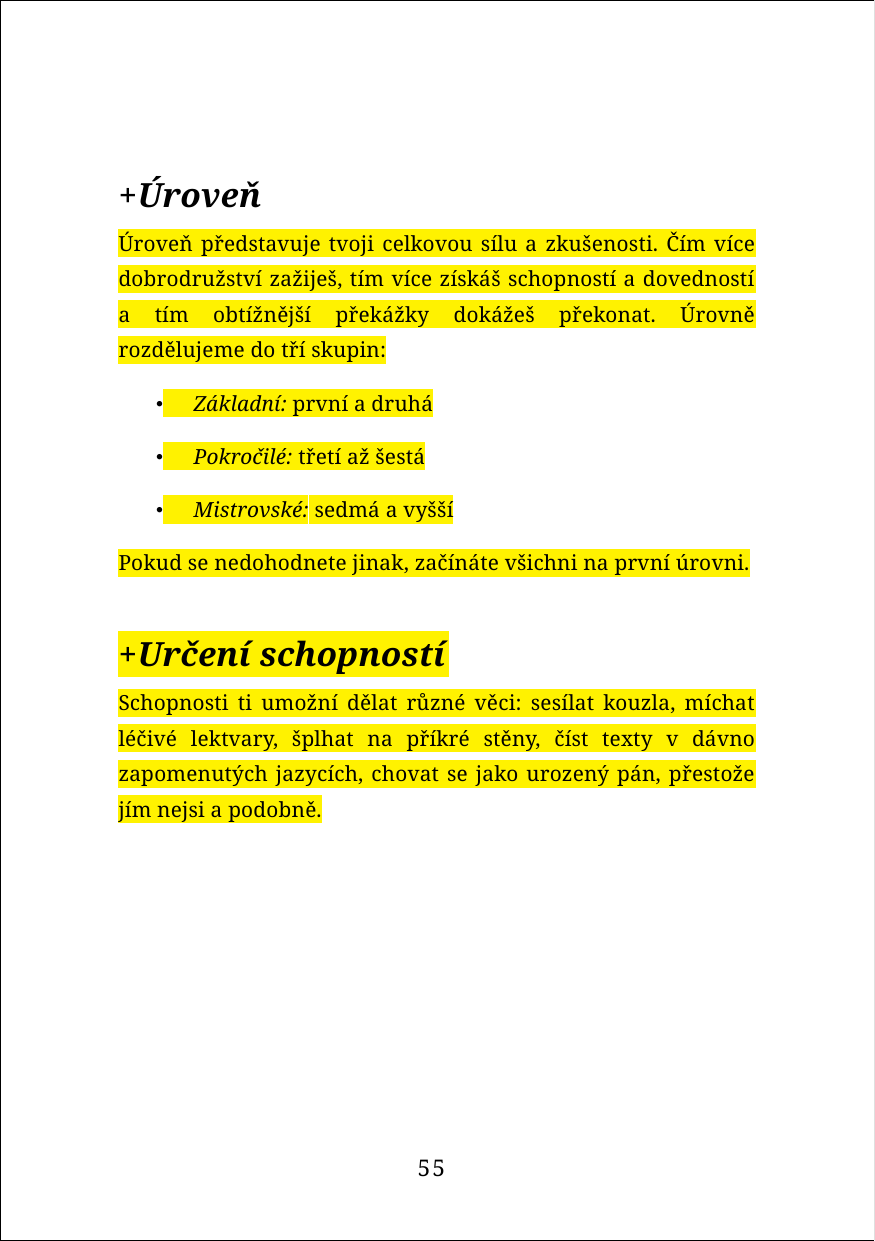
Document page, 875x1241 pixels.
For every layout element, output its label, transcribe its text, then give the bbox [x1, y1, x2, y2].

subtitle +Úroveň [118, 172, 756, 217]
text Úroveň představuje tvoji celkovou sílu a zkušenosti. Čím více dobrodružství zažiješ, tím více získáš schopností a dovedností a tím obtížnější překážky dokážeš překonat. Úrovně rozdělujeme do tří skupin: [118, 229, 756, 364]
text Pokud se nedohodnete jinak, začínáte všichni na první úrovni. [118, 548, 756, 577]
list Mistrovské: sedmá a vyšší [156, 495, 756, 524]
subtitle +Určení schopností [118, 631, 756, 677]
text Schopnosti ti umožní dělat různé věci: sesílat kouzla, míchat léčivé lektvary, šplhat na příkré stěny, číst texty v dávno zapomenutých jazycích, chovat se jako urozený pán, přestože jím nejsi a podobně. [118, 688, 756, 823]
list Pokročilé: třetí až šestá [156, 442, 756, 470]
list Základní: první a druhá [156, 389, 756, 417]
